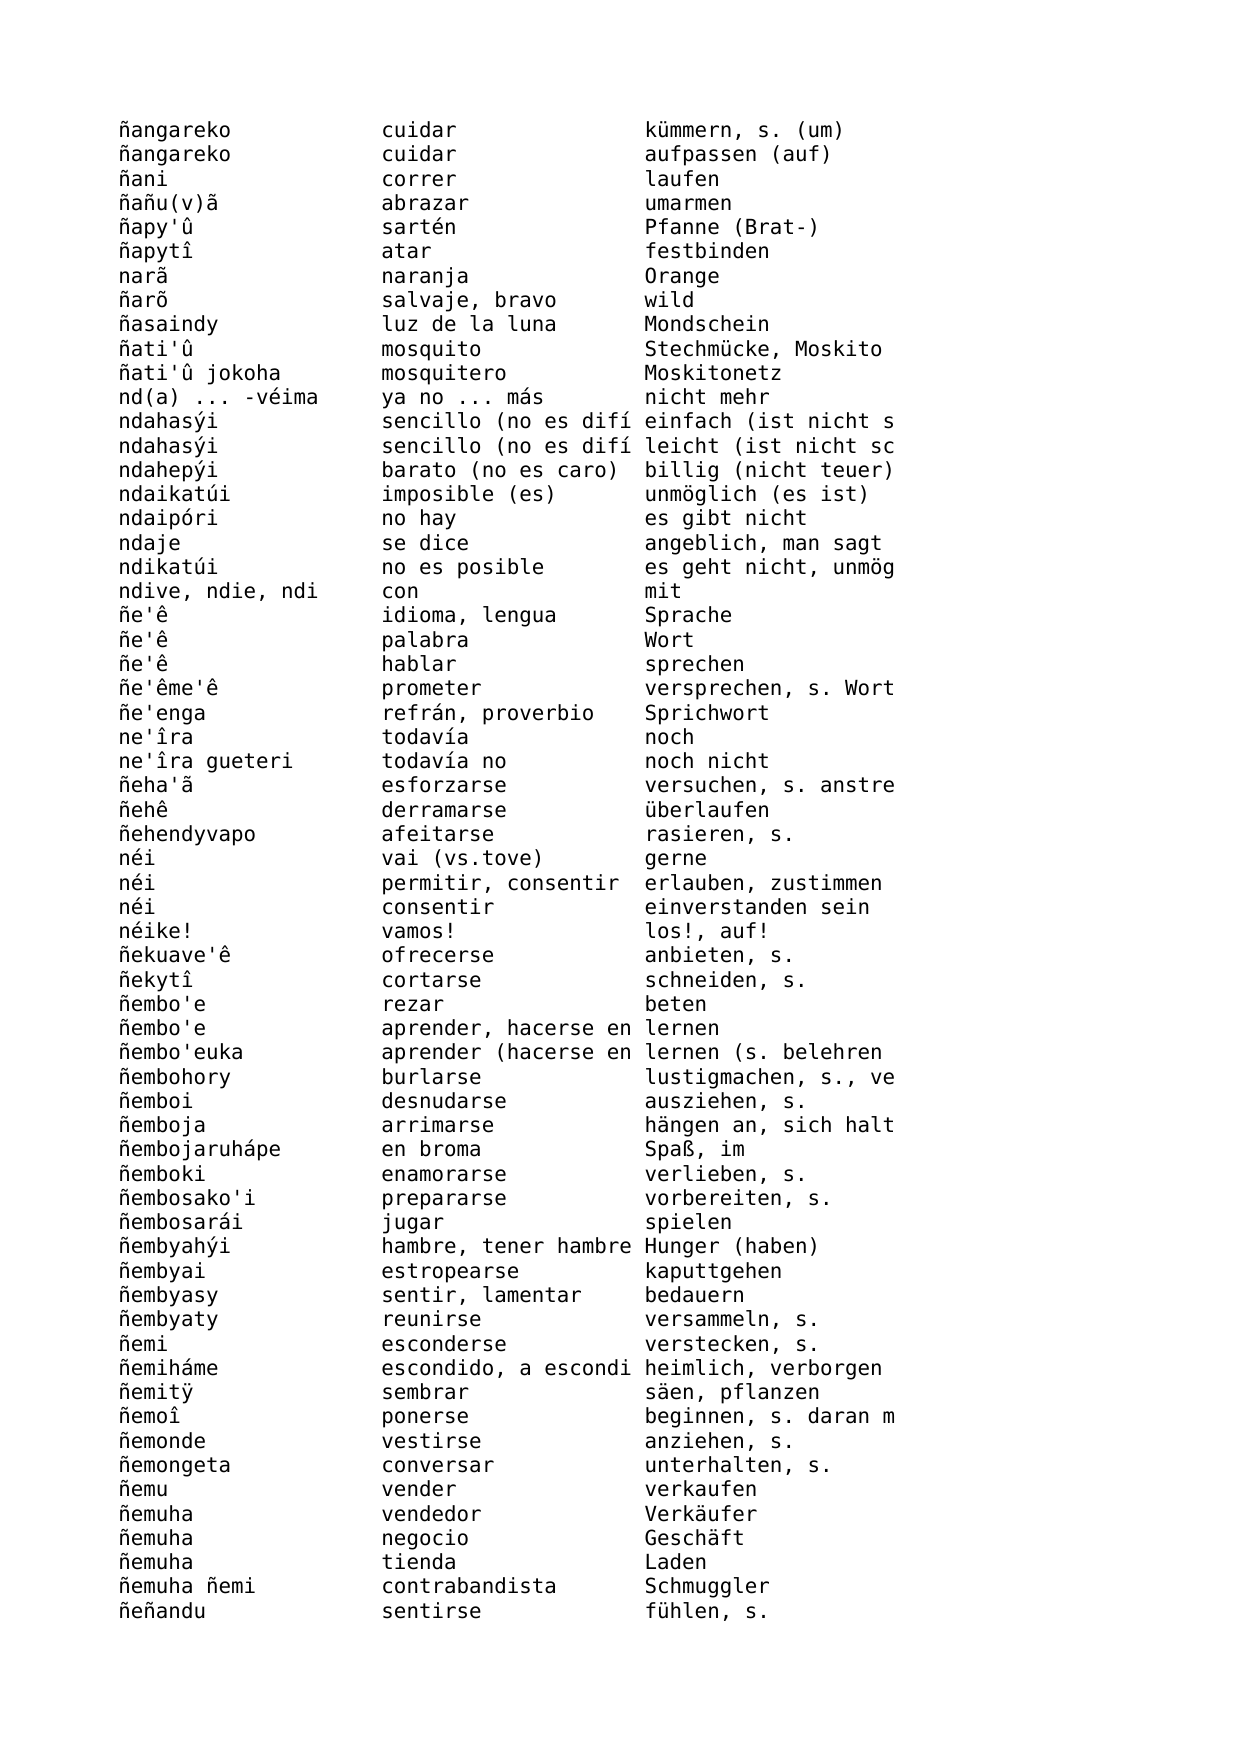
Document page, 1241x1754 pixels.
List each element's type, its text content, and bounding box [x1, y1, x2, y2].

text ndahepýi barato (no es caro) billig (nicht teuer) [118, 458, 1122, 482]
text ñañu(v)ã abrazar umarmen [118, 191, 1122, 215]
text ñangareko cuidar aufpassen (auf) [118, 142, 1122, 167]
text ñemuha negocio Geschäft [118, 1526, 1122, 1550]
text ñani correr laufen [118, 167, 1122, 191]
text ñeñandu sentirse fühlen, s. [118, 1599, 1122, 1623]
text ne'îra todavía noch [118, 725, 1122, 749]
text ñehendyvapo afeitarse rasieren, s. [118, 822, 1122, 846]
text ñembo'e aprender, hacerse en lernen [118, 1016, 1122, 1040]
text ndaje se dice angeblich, man sagt [118, 531, 1122, 555]
text ñe'ê idioma, lengua Sprache [118, 603, 1122, 628]
text ñemuha tienda Laden [118, 1550, 1122, 1574]
text ñe'ême'ê prometer versprechen, s. Wort [118, 676, 1122, 701]
text ñehê derramarse überlaufen [118, 798, 1122, 822]
text ñemuha ñemi contrabandista Schmuggler [118, 1574, 1122, 1599]
text ñembyasy sentir, lamentar bedauern [118, 1283, 1122, 1307]
text ñemboi desnudarse ausziehen, s. [118, 1089, 1122, 1113]
text ne'îra gueteri todavía no noch nicht [118, 749, 1122, 773]
text ñeha'ã esforzarse versuchen, s. anstre [118, 773, 1122, 798]
text ñangareko cuidar kümmern, s. (um) [118, 118, 1122, 142]
text ndaipóri no hay es gibt nicht [118, 506, 1122, 531]
text nd(a) ... -véima ya no ... más nicht mehr [118, 385, 1122, 409]
text ñemi esconderse verstecken, s. [118, 1332, 1122, 1356]
text ñapytî atar festbinden [118, 239, 1122, 264]
text ñembo'euka aprender (hacerse en lernen (s. belehren [118, 1040, 1122, 1065]
text ñemiháme escondido, a escondi heimlich, verborgen [118, 1356, 1122, 1380]
text ñemonde vestirse anziehen, s. [118, 1429, 1122, 1453]
text ndikatúi no es posible es geht nicht, unmög [118, 555, 1122, 579]
text ñasaindy luz de la luna Mondschein [118, 312, 1122, 337]
text néi consentir einverstanden sein [118, 895, 1122, 919]
text ñati'û mosquito Stechmücke, Moskito [118, 337, 1122, 361]
text ndive, ndie, ndi con mit [118, 579, 1122, 603]
text ñekytî cortarse schneiden, s. [118, 968, 1122, 992]
text ndaikatúi imposible (es) unmöglich (es ist) [118, 482, 1122, 506]
text ñapy'û sartén Pfanne (Brat-) [118, 215, 1122, 239]
text ñembohory burlarse lustigmachen, s., ve [118, 1065, 1122, 1089]
text ñemoî ponerse beginnen, s. daran m [118, 1404, 1122, 1429]
text ñekuave'ê ofrecerse anbieten, s. [118, 943, 1122, 968]
text néike! vamos! los!, auf! [118, 919, 1122, 943]
text néi permitir, consentir erlauben, zustimmen [118, 871, 1122, 895]
text ñembosarái jugar spielen [118, 1210, 1122, 1234]
text ñe'enga refrán, proverbio Sprichwort [118, 701, 1122, 725]
text ñe'ê hablar sprechen [118, 652, 1122, 676]
text ñembyahýi hambre, tener hambre Hunger (haben) [118, 1234, 1122, 1259]
text ñarõ salvaje, bravo wild [118, 288, 1122, 312]
text ñembo'e rezar beten [118, 992, 1122, 1016]
text ñemitÿ sembrar säen, pflanzen [118, 1380, 1122, 1404]
text néi vai (vs.tove) gerne [118, 846, 1122, 871]
text ñemu vender verkaufen [118, 1477, 1122, 1502]
text ñemongeta conversar unterhalten, s. [118, 1453, 1122, 1477]
text ñemboja arrimarse hängen an, sich halt [118, 1113, 1122, 1137]
text ñemuha vendedor Verkäufer [118, 1502, 1122, 1526]
text ñembosako'i prepararse vorbereiten, s. [118, 1186, 1122, 1210]
text ñembyai estropearse kaputtgehen [118, 1259, 1122, 1283]
text ñemboki enamorarse verlieben, s. [118, 1162, 1122, 1186]
text ñembojaruhápe en broma Spaß, im [118, 1137, 1122, 1162]
text narã naranja Orange [118, 264, 1122, 288]
text ñati'û jokoha mosquitero Moskitonetz [118, 361, 1122, 385]
text ñe'ê palabra Wort [118, 628, 1122, 652]
text ndahasýi sencillo (no es difí leicht (ist nicht sc [118, 434, 1122, 458]
text ñembyaty reunirse versammeln, s. [118, 1307, 1122, 1332]
text ndahasýi sencillo (no es difí einfach (ist nicht s [118, 409, 1122, 434]
